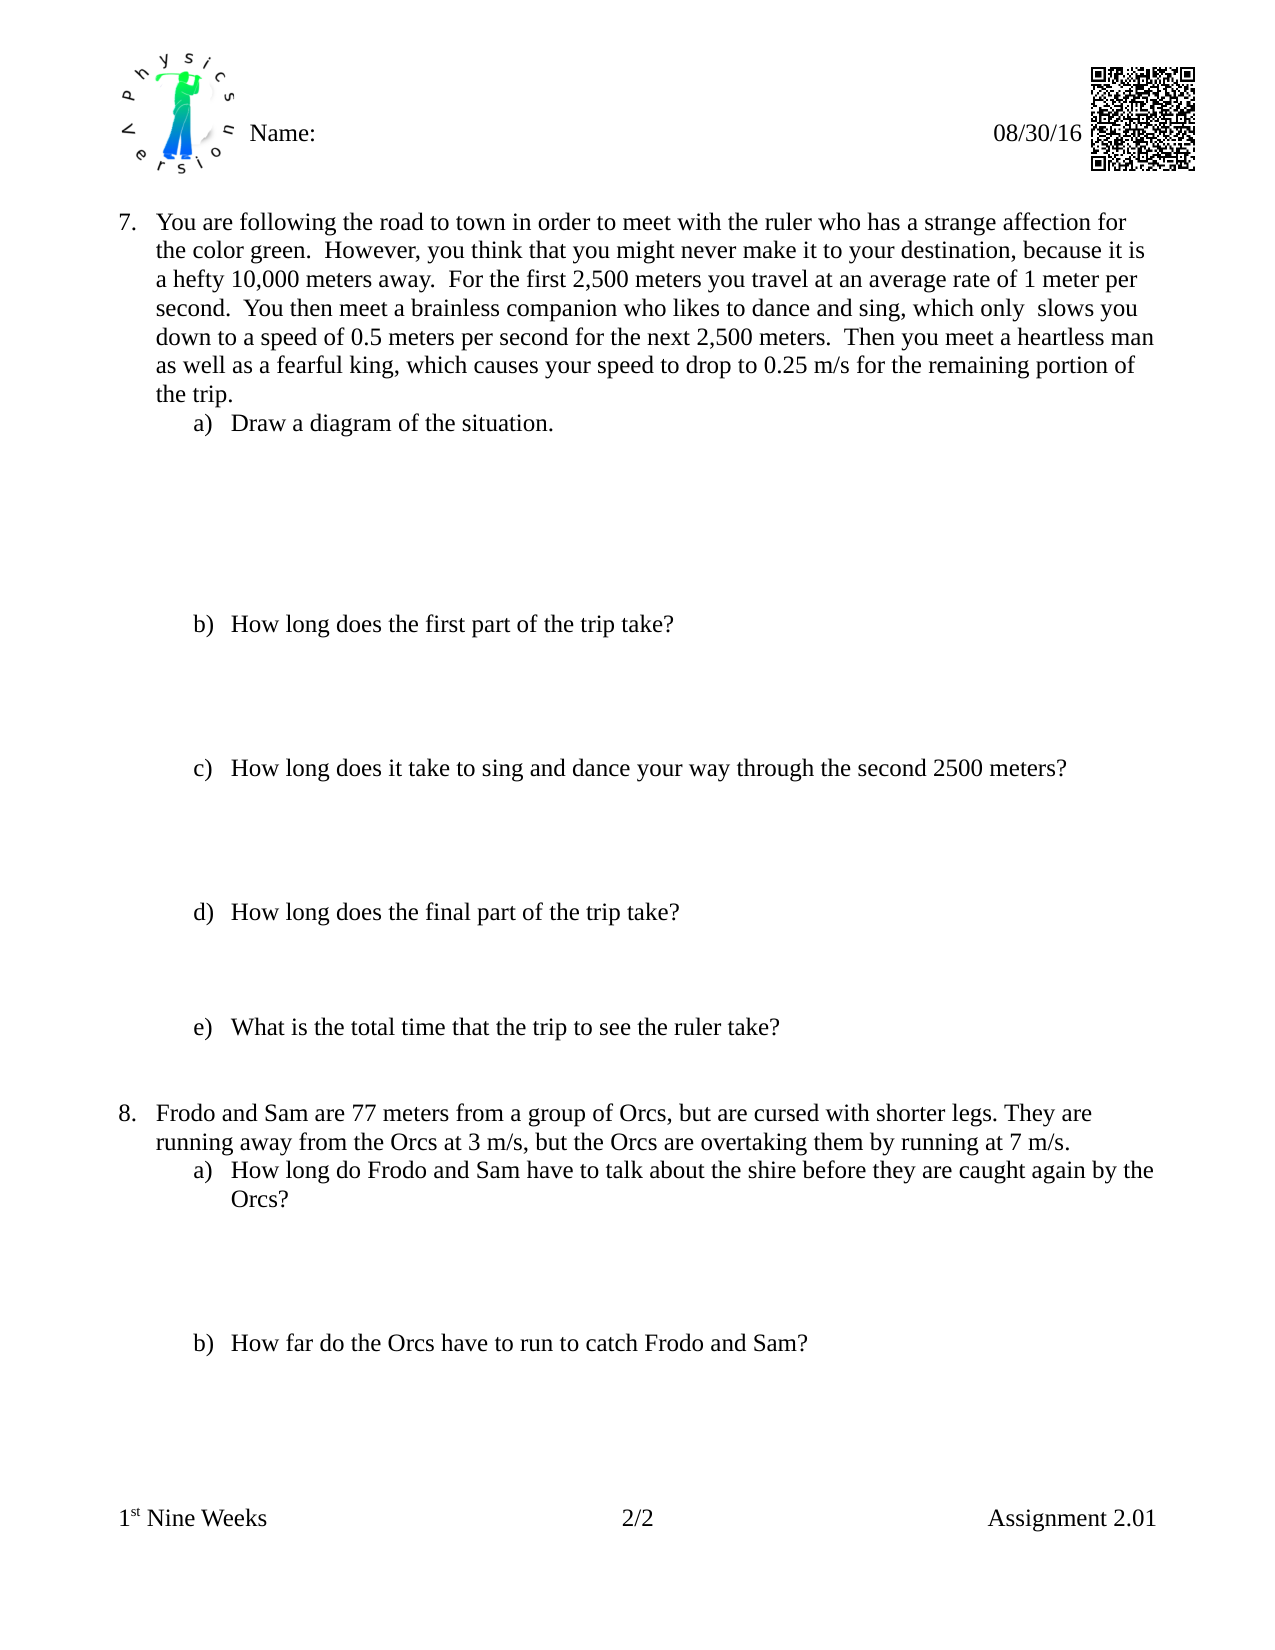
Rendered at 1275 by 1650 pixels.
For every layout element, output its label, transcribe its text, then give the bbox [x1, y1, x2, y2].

picture [121, 53, 235, 174]
list You are following the road to town in order to meet with the ruler who has a strange affection for the color green. However, you think that you might never make it to your destination, because it is a hefty 10,000 meters away. For the first 2,500 meters you travel at an average rate of 1 meter per second. You then meet a brainless companion who likes to dance and sing, which only slows you down to a speed of 0.5 meters per second for the next 2,500 meters. Then you meet a heartless man as well as a fearful king, which causes your speed to drop to 0.25 m/s for the remaining portion of the trip. [118, 207, 1157, 408]
list How long does it take to sing and dance your way through the second 2500 meters? [193, 753, 1157, 782]
list How long do Frodo and Sam have to talk about the shire before they are caught again by the Orcs? [193, 1156, 1157, 1213]
picture [1082, 58, 1203, 179]
list How long does the first part of the trip take? [193, 609, 1157, 638]
list How far do the Orcs have to run to catch Frodo and Sam? [193, 1328, 1157, 1357]
list Draw a diagram of the situation. [193, 408, 1157, 437]
list How long does the final part of the trip take? [193, 897, 1157, 926]
list Frodo and Sam are 77 meters from a group of Orcs, but are cursed with shorter legs. They are running away from the Orcs at 3 m/s, but the Orcs are overtaking them by running at 7 m/s. [118, 1098, 1157, 1156]
list What is the total time that the trip to see the ruler take? [193, 1012, 1157, 1041]
